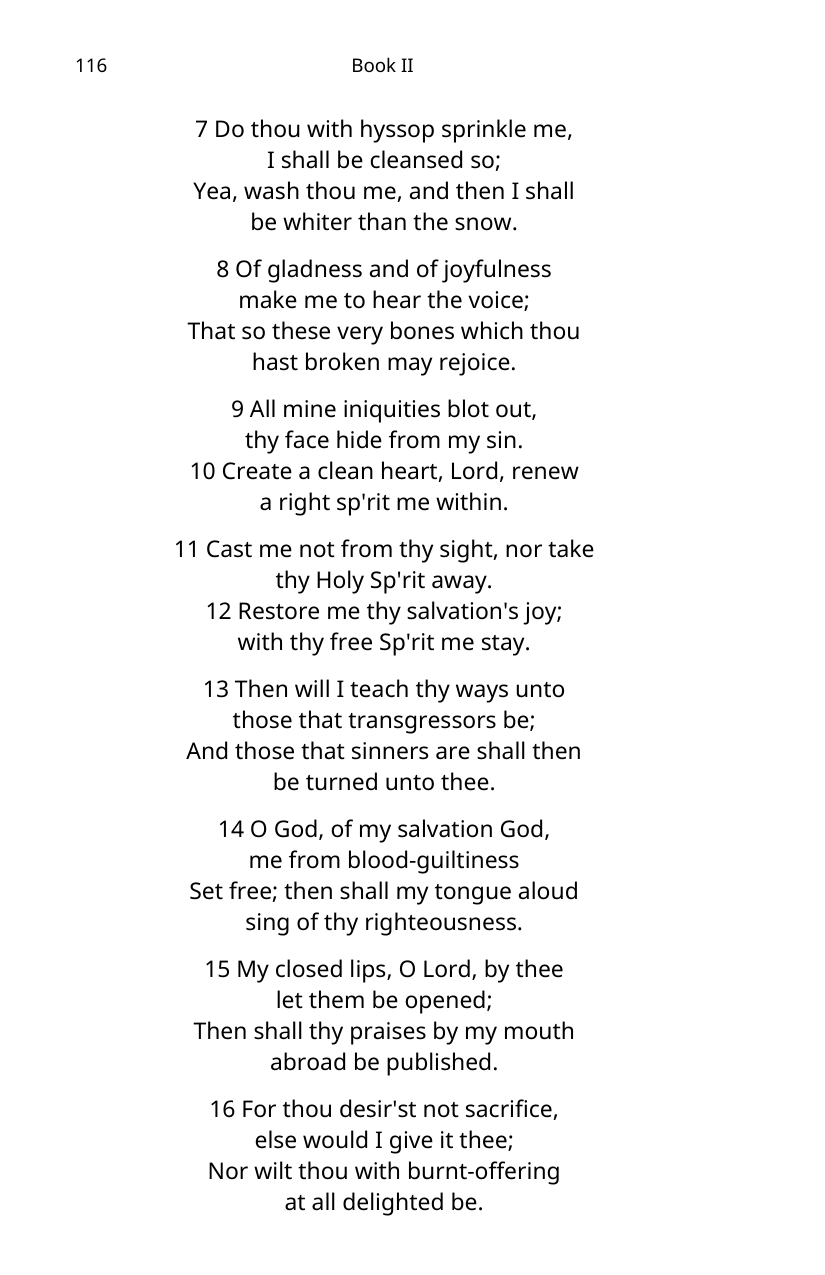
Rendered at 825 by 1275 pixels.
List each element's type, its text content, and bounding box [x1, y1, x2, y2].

text 13 Then will I teach thy ways unto those that transgressors be; And those that sinners are shall then be turned unto thee. [75, 672, 693, 797]
text 11 Cast me not from thy sight, nor take thy Holy Sp'rit away. 12 Restore me thy salvation's joy; with thy free Sp'rit me stay. [75, 532, 693, 657]
text 16 For thou desir'st not sacrifice, else would I give it thee; Nor wilt thou with burnt-offering at all delighted be. [75, 1092, 693, 1217]
text 9 All mine iniquities blot out, thy face hide from my sin. 10 Create a clean heart, Lord, renew a right sp'rit me within. [75, 392, 693, 517]
text 15 My closed lips, O Lord, by thee let them be opened; Then shall thy praises by my mouth abroad be published. [75, 952, 693, 1077]
text 14 O God, of my salvation God, me from blood-guiltiness Set free; then shall my tongue aloud sing of thy righteousness. [75, 812, 693, 937]
text 8 Of gladness and of joyfulness make me to hear the voice; That so these very bones which thou hast broken may rejoice. [75, 252, 693, 377]
text 7 Do thou with hyssop sprinkle me, I shall be cleansed so; Yea, wash thou me, and then I shall be whiter than the snow. [75, 112, 693, 237]
